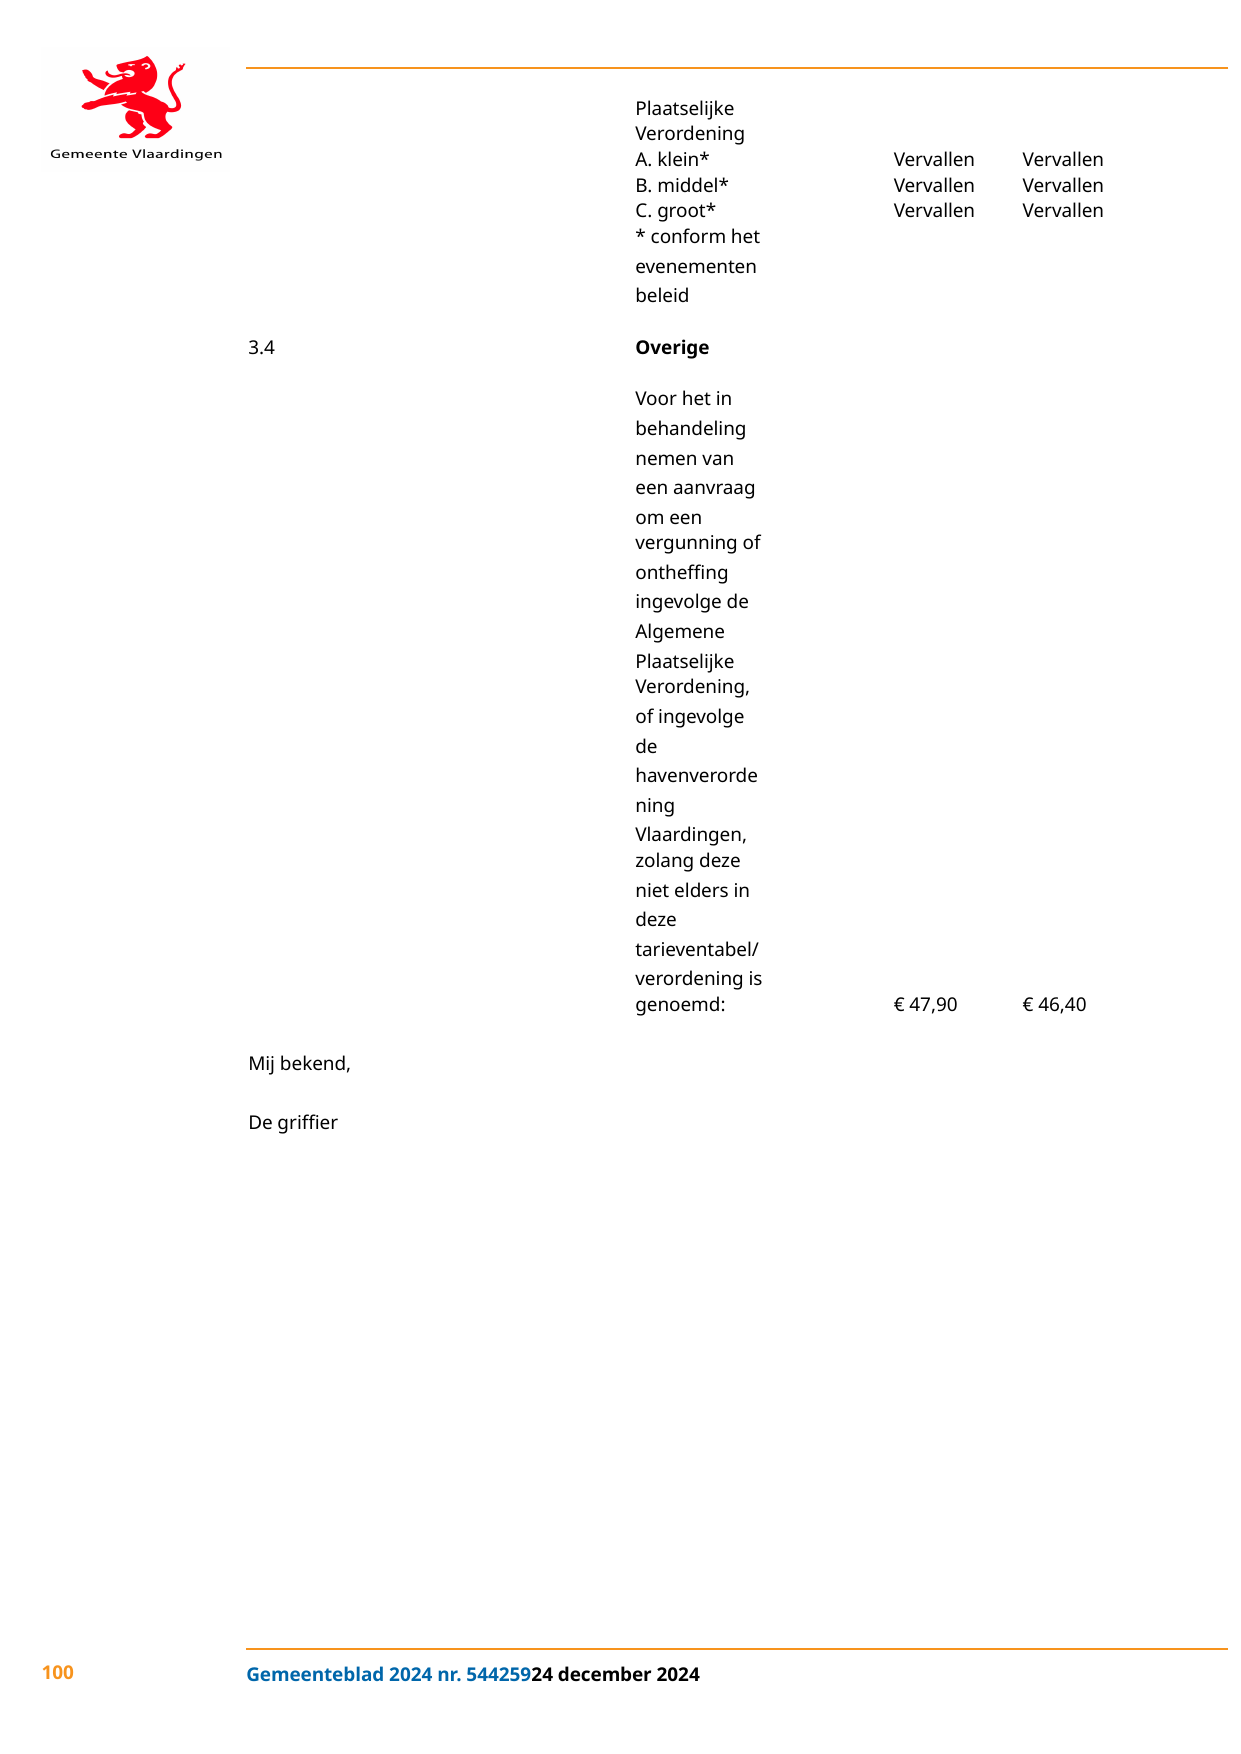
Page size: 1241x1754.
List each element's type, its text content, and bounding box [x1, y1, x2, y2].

table_cell genoemd: [635, 991, 764, 1017]
table_cell [764, 121, 893, 146]
table_cell [377, 121, 506, 146]
table_cell [1023, 95, 1152, 121]
table_cell C. groot* [635, 198, 764, 223]
table_cell [248, 146, 377, 172]
table_cell [377, 334, 506, 360]
table_cell [248, 95, 377, 121]
table_cell [377, 847, 506, 991]
table_cell [764, 991, 893, 1017]
table_cell Plaatselijke [635, 95, 764, 121]
table_cell [764, 334, 893, 360]
table_cell [894, 121, 1022, 146]
table_cell vergunning of ontheffing ingevolge de Algemene Plaatselijke [635, 530, 764, 674]
table_cell [377, 95, 506, 121]
table_cell [1023, 674, 1152, 847]
table_cell * conform het evenementenbeleid [635, 224, 764, 308]
table_cell [377, 386, 506, 529]
table_cell [506, 991, 635, 1017]
table_cell B. middel* [635, 172, 764, 198]
table_cell Verordening [635, 121, 764, 146]
table_cell [506, 334, 635, 360]
table_cell [248, 360, 377, 386]
text Mij bekend, [248, 1050, 1152, 1076]
table_cell [506, 121, 635, 146]
table_cell [764, 308, 893, 334]
table_cell zolang deze niet elders in deze tarieventabel/verordening is [635, 847, 764, 991]
table_cell [635, 360, 764, 386]
table_cell [377, 991, 506, 1017]
table_cell Vervallen [1023, 172, 1152, 198]
table_cell [894, 334, 1022, 360]
table_cell Vervallen [1023, 146, 1152, 172]
table_cell A. klein* [635, 146, 764, 172]
table_cell € 47,90 [894, 991, 1022, 1017]
table_cell [377, 198, 506, 223]
table_cell Verordening, of ingevolge de havenverordening Vlaardingen, [635, 674, 764, 847]
table_cell [764, 674, 893, 847]
table_cell Voor het in behandeling nemen van een aanvraag om een [635, 386, 764, 529]
table_cell [377, 146, 506, 172]
table_cell [1023, 386, 1152, 529]
table_cell [1023, 360, 1152, 386]
table_cell [764, 530, 893, 674]
table_cell [894, 674, 1022, 847]
table_cell [764, 95, 893, 121]
table_cell [764, 224, 893, 308]
picture [41, 47, 231, 172]
table_cell [764, 360, 893, 386]
table_cell [377, 674, 506, 847]
table_cell [894, 360, 1022, 386]
table_cell € 46,40 [1023, 991, 1152, 1017]
table_cell [248, 224, 377, 308]
table_cell [248, 530, 377, 674]
table_cell [1023, 121, 1152, 146]
table_cell Vervallen [1023, 198, 1152, 223]
table_cell [764, 172, 893, 198]
table_cell [506, 530, 635, 674]
table_cell [894, 308, 1022, 334]
table_cell [248, 308, 377, 334]
table_cell [894, 224, 1022, 308]
table_cell [377, 224, 506, 308]
table_cell [1023, 530, 1152, 674]
table_cell [506, 847, 635, 991]
table_cell [894, 847, 1022, 991]
table_cell [506, 198, 635, 223]
table_cell [1023, 847, 1152, 991]
table_cell [248, 674, 377, 847]
table_cell [248, 991, 377, 1017]
table_cell [1023, 308, 1152, 334]
table_cell [506, 146, 635, 172]
table_cell [764, 146, 893, 172]
table_cell [506, 95, 635, 121]
table_cell [248, 121, 377, 146]
table_cell [248, 198, 377, 223]
table_cell [506, 224, 635, 308]
table_cell Vervallen [894, 172, 1022, 198]
table_cell [377, 360, 506, 386]
table_cell [248, 172, 377, 198]
table_cell Vervallen [894, 198, 1022, 223]
table_cell [764, 198, 893, 223]
table_cell [1023, 224, 1152, 308]
table_cell [506, 386, 635, 529]
table_cell [1023, 334, 1152, 360]
table_cell [894, 95, 1022, 121]
table_cell [506, 172, 635, 198]
table_cell [377, 308, 506, 334]
table_cell Overige [635, 334, 764, 360]
table_cell Vervallen [894, 146, 1022, 172]
table_cell [635, 308, 764, 334]
table_cell [894, 530, 1022, 674]
table_cell [248, 847, 377, 991]
table_cell [506, 360, 635, 386]
table_cell [506, 308, 635, 334]
text De griffier [248, 1109, 1152, 1135]
table_cell [248, 386, 377, 529]
table_cell [764, 847, 893, 991]
table_cell [377, 172, 506, 198]
table_cell [764, 386, 893, 529]
table_cell [377, 530, 506, 674]
table_cell [506, 674, 635, 847]
table_cell [894, 386, 1022, 529]
table_cell 3.4 [248, 334, 377, 360]
